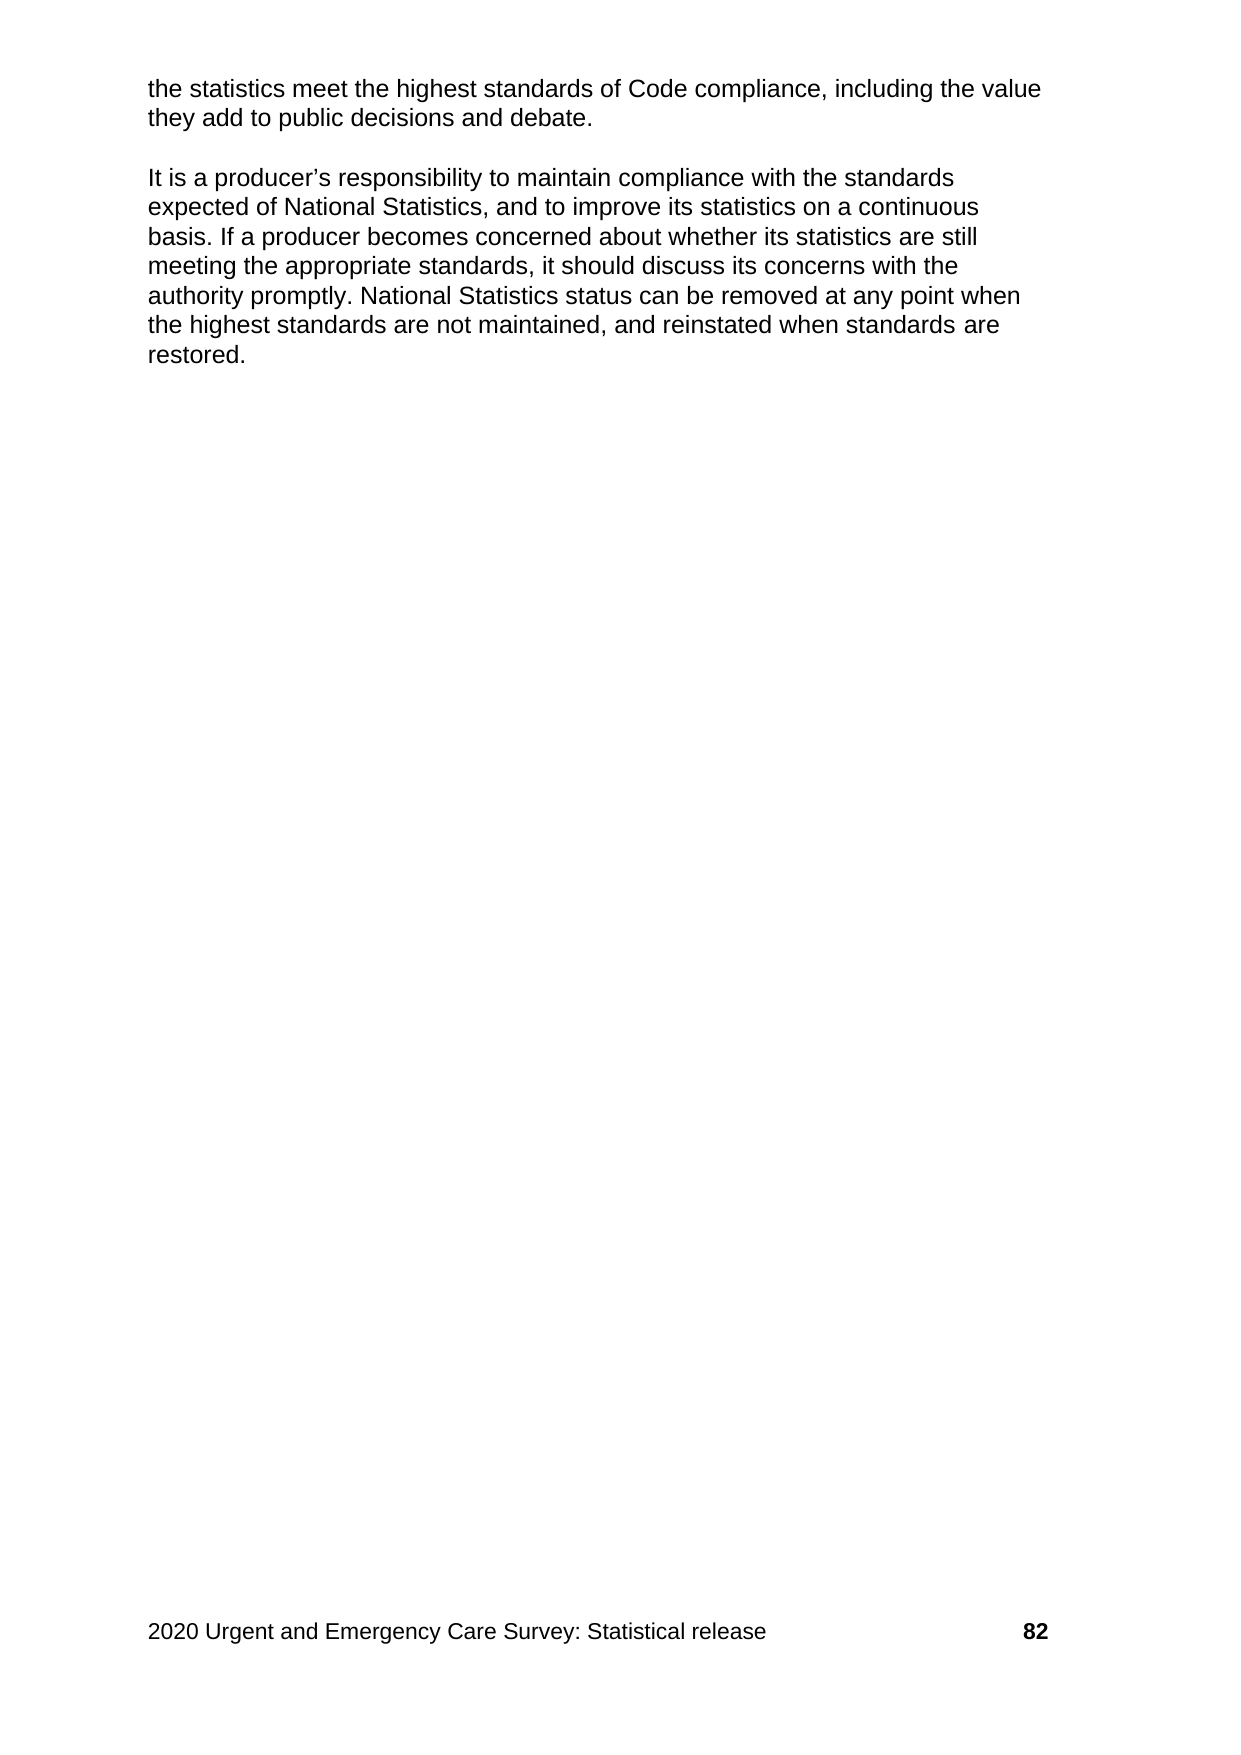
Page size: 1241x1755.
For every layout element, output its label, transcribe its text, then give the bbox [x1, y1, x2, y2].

text the statistics meet the highest standards of Code compliance, including the value they add to public decisions and debate. [148, 74, 1048, 132]
text It is a producer’s responsibility to maintain compliance with the standards expected of National Statistics, and to improve its statistics on a continuous basis. If a producer becomes concerned about whether its statistics are still meeting the appropriate standards, it should discuss its concerns with the authority promptly. National Statistics status can be removed at any point when the highest standards are not maintained, and reinstated when standards are restored. [148, 163, 1048, 369]
